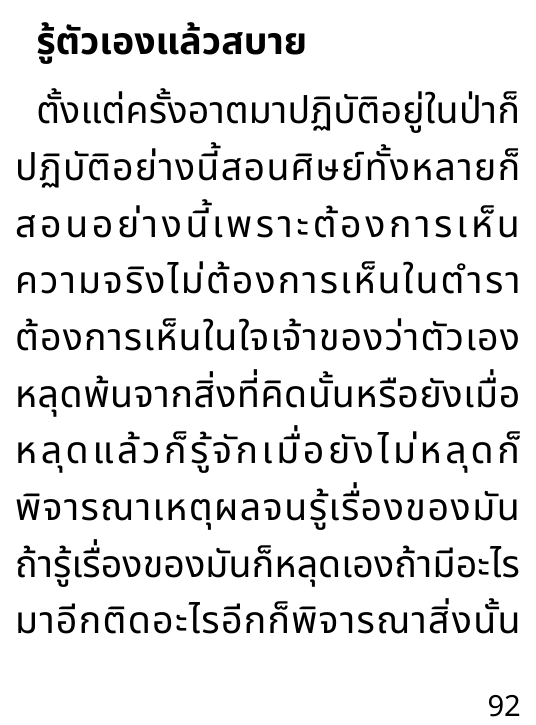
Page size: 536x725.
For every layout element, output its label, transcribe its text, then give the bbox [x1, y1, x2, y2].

text ตั้งแต่ครั้งอาตมาปฏิบัติอยู่ในป่าก็ปฏิบัติอย่างนี้สอนศิษย์ทั้งหลายก็สอนอย่างนี้เพราะต้องการเห็นความจริงไม่ต้องการเห็นในตำราต้องการเห็นในใจเจ้าของว่าตัวเองหลุดพ้นจากสิ่งที่คิดนั้นหรือยังเมื่อหลุดแล้วก็รู้จักเมื่อยังไม่หลุดก็พิจารณาเหตุผลจนรู้เรื่องของมันถ้ารู้เรื่องของมันก็หลุดเองถ้ามีอะไรมาอีกติดอะไรอีกก็พิจารณาสิ่งนั้น [15, 84, 521, 651]
text รู้ตัวเองแล้วสบาย [15, 15, 521, 72]
